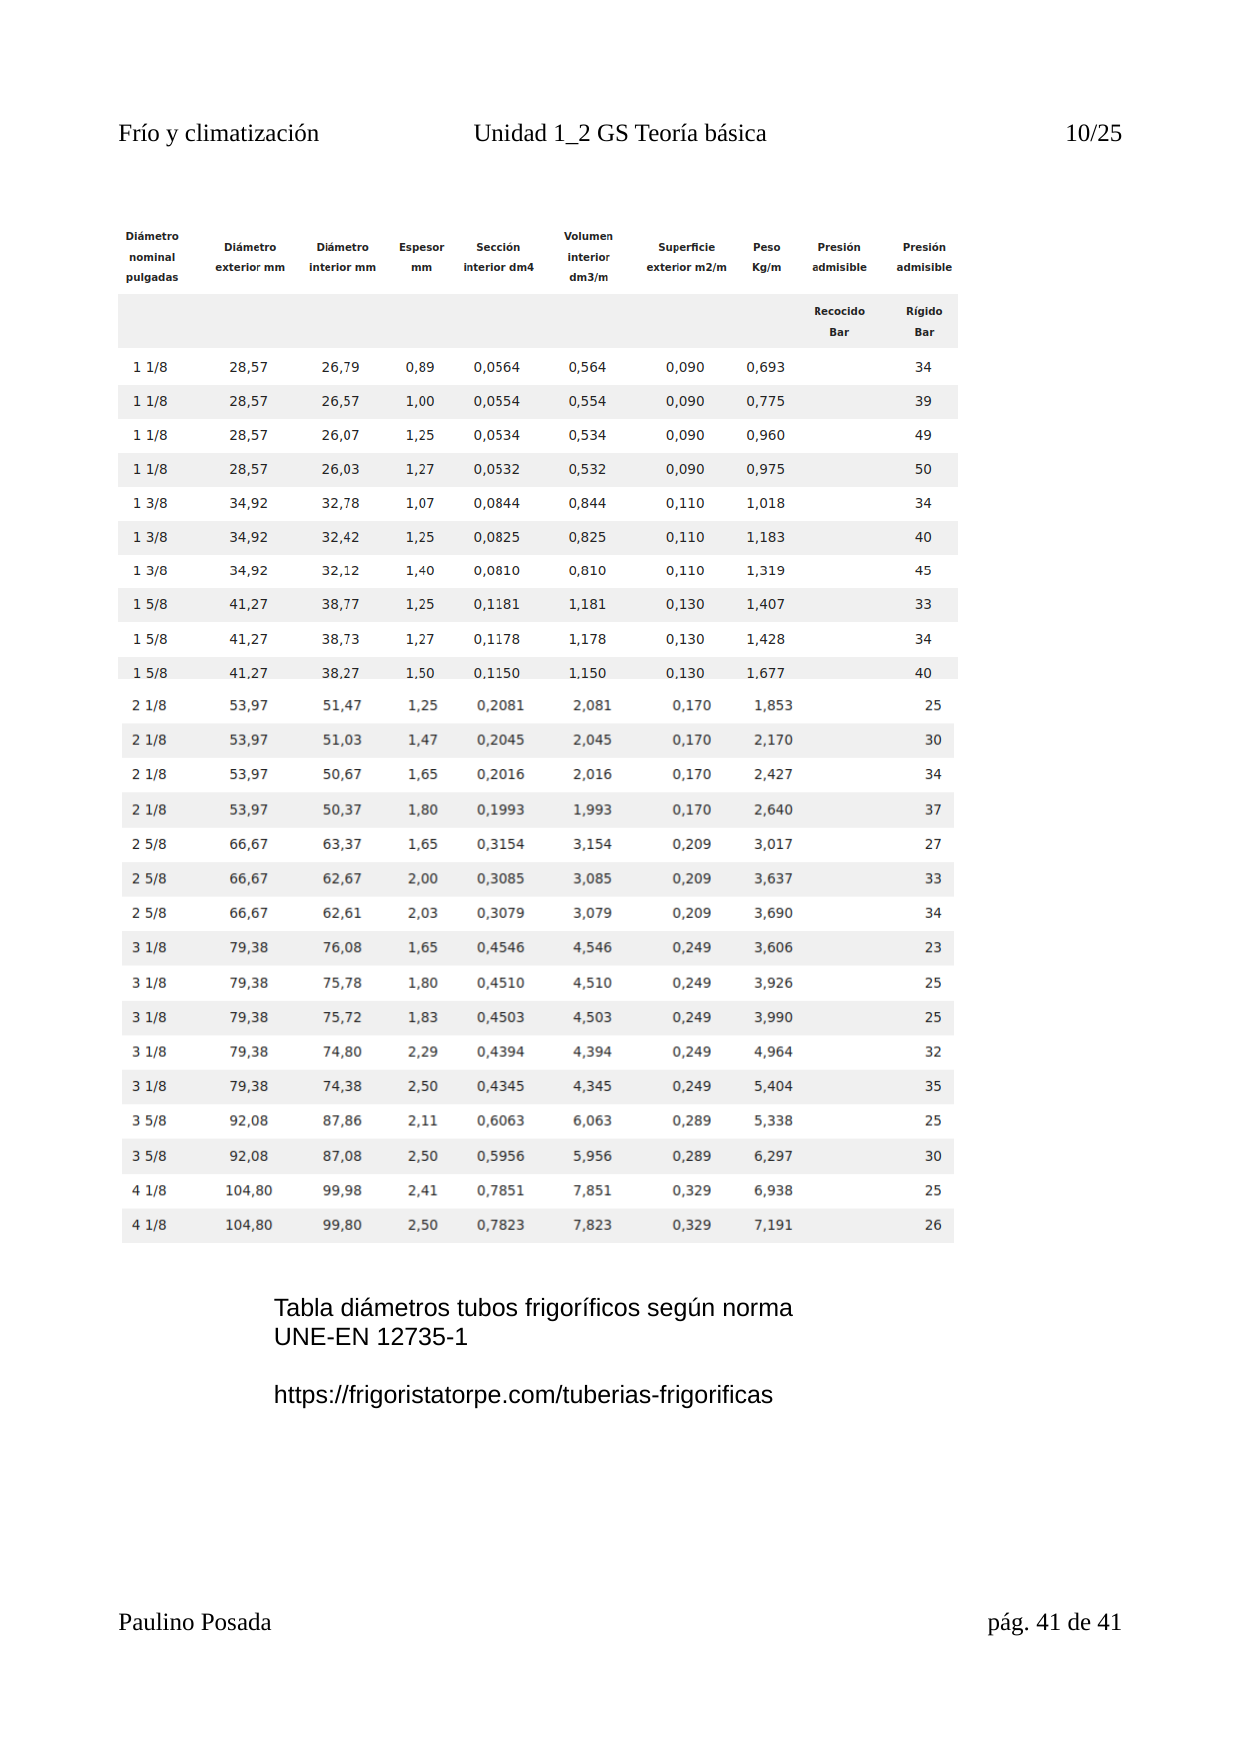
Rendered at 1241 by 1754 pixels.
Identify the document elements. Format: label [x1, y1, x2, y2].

picture [122, 689, 954, 1244]
picture [118, 231, 958, 348]
picture [118, 351, 958, 679]
